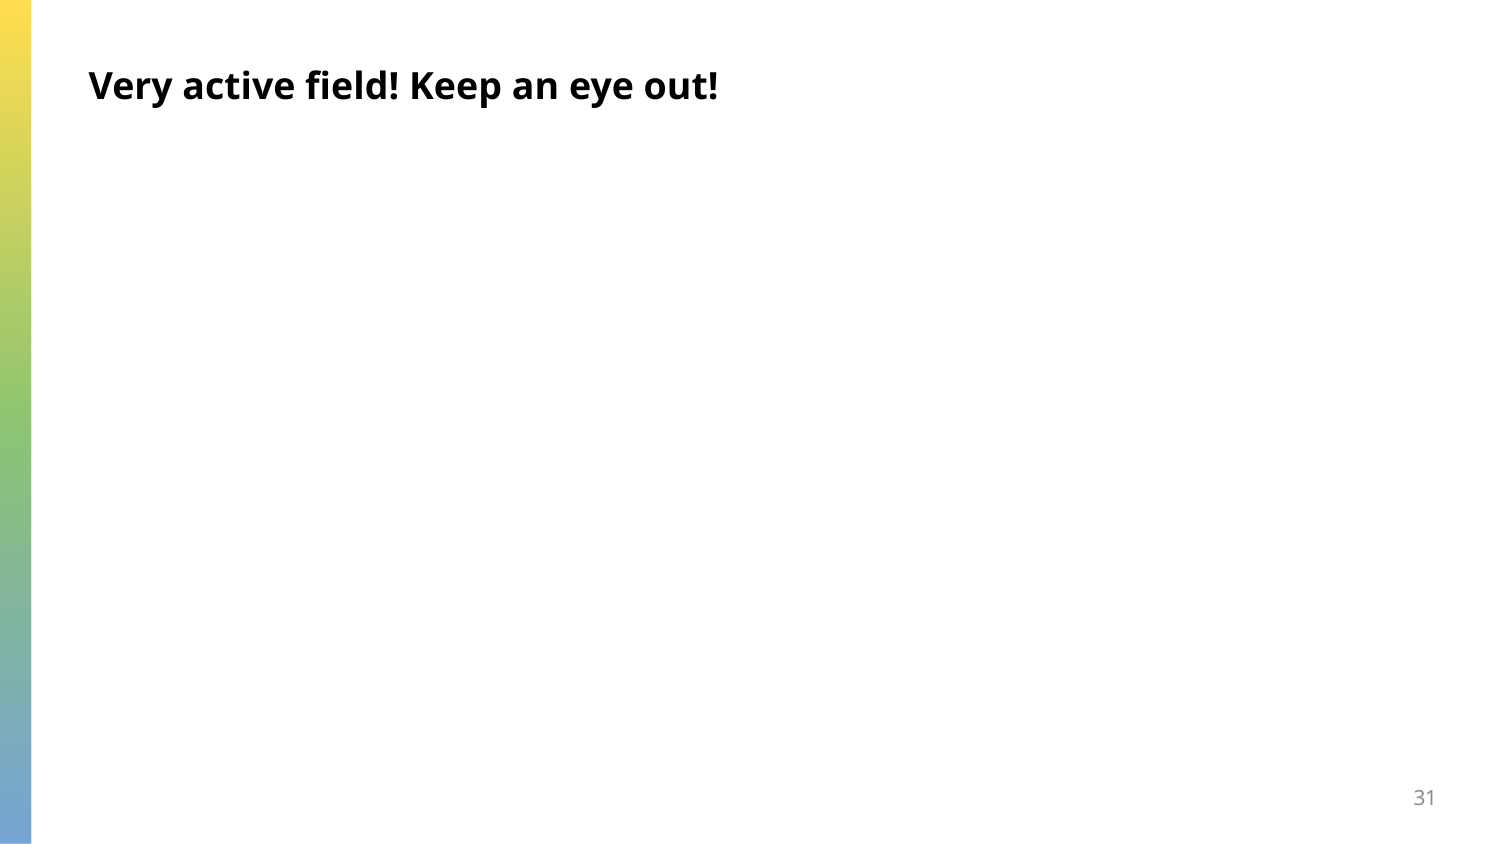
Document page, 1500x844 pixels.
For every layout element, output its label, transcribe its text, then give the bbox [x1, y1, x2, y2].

picture [0, 0, 1500, 844]
list Very active field! Keep an eye out! [88, 61, 1442, 157]
